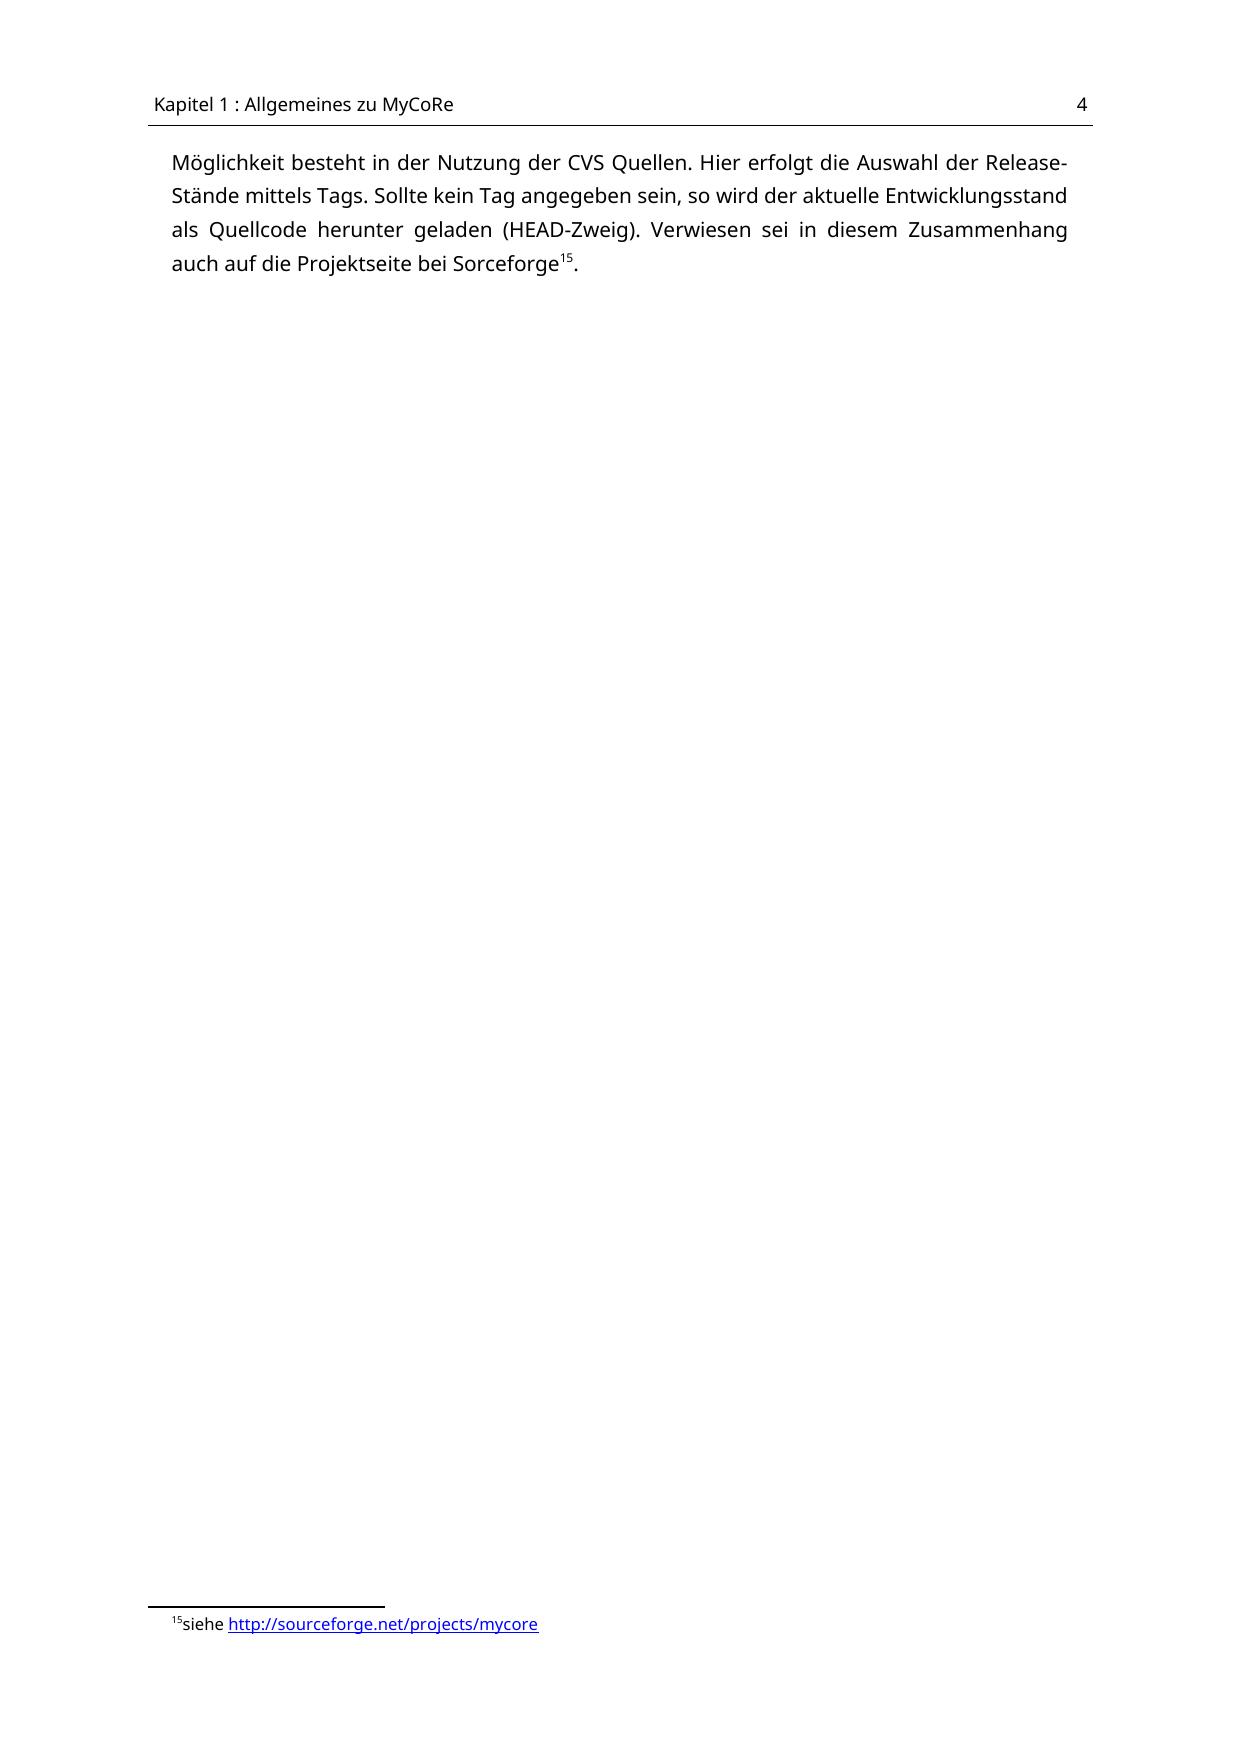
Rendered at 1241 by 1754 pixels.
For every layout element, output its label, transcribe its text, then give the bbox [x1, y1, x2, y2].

text siehe http://sourceforge.net/projects/mycore [171, 1613, 1069, 1636]
text Möglichkeit besteht in der Nutzung der CVS Quellen. Hier erfolgt die Auswahl der Release-Stände mittels Tags. Sollte kein Tag angegeben sein, so wird der aktuelle Entwicklungsstand als Quellcode herunter geladen (HEAD-Zweig). Verwiesen sei in diesem Zusammenhang auch auf die Projektseite bei Sorceforge. [171, 148, 1069, 277]
